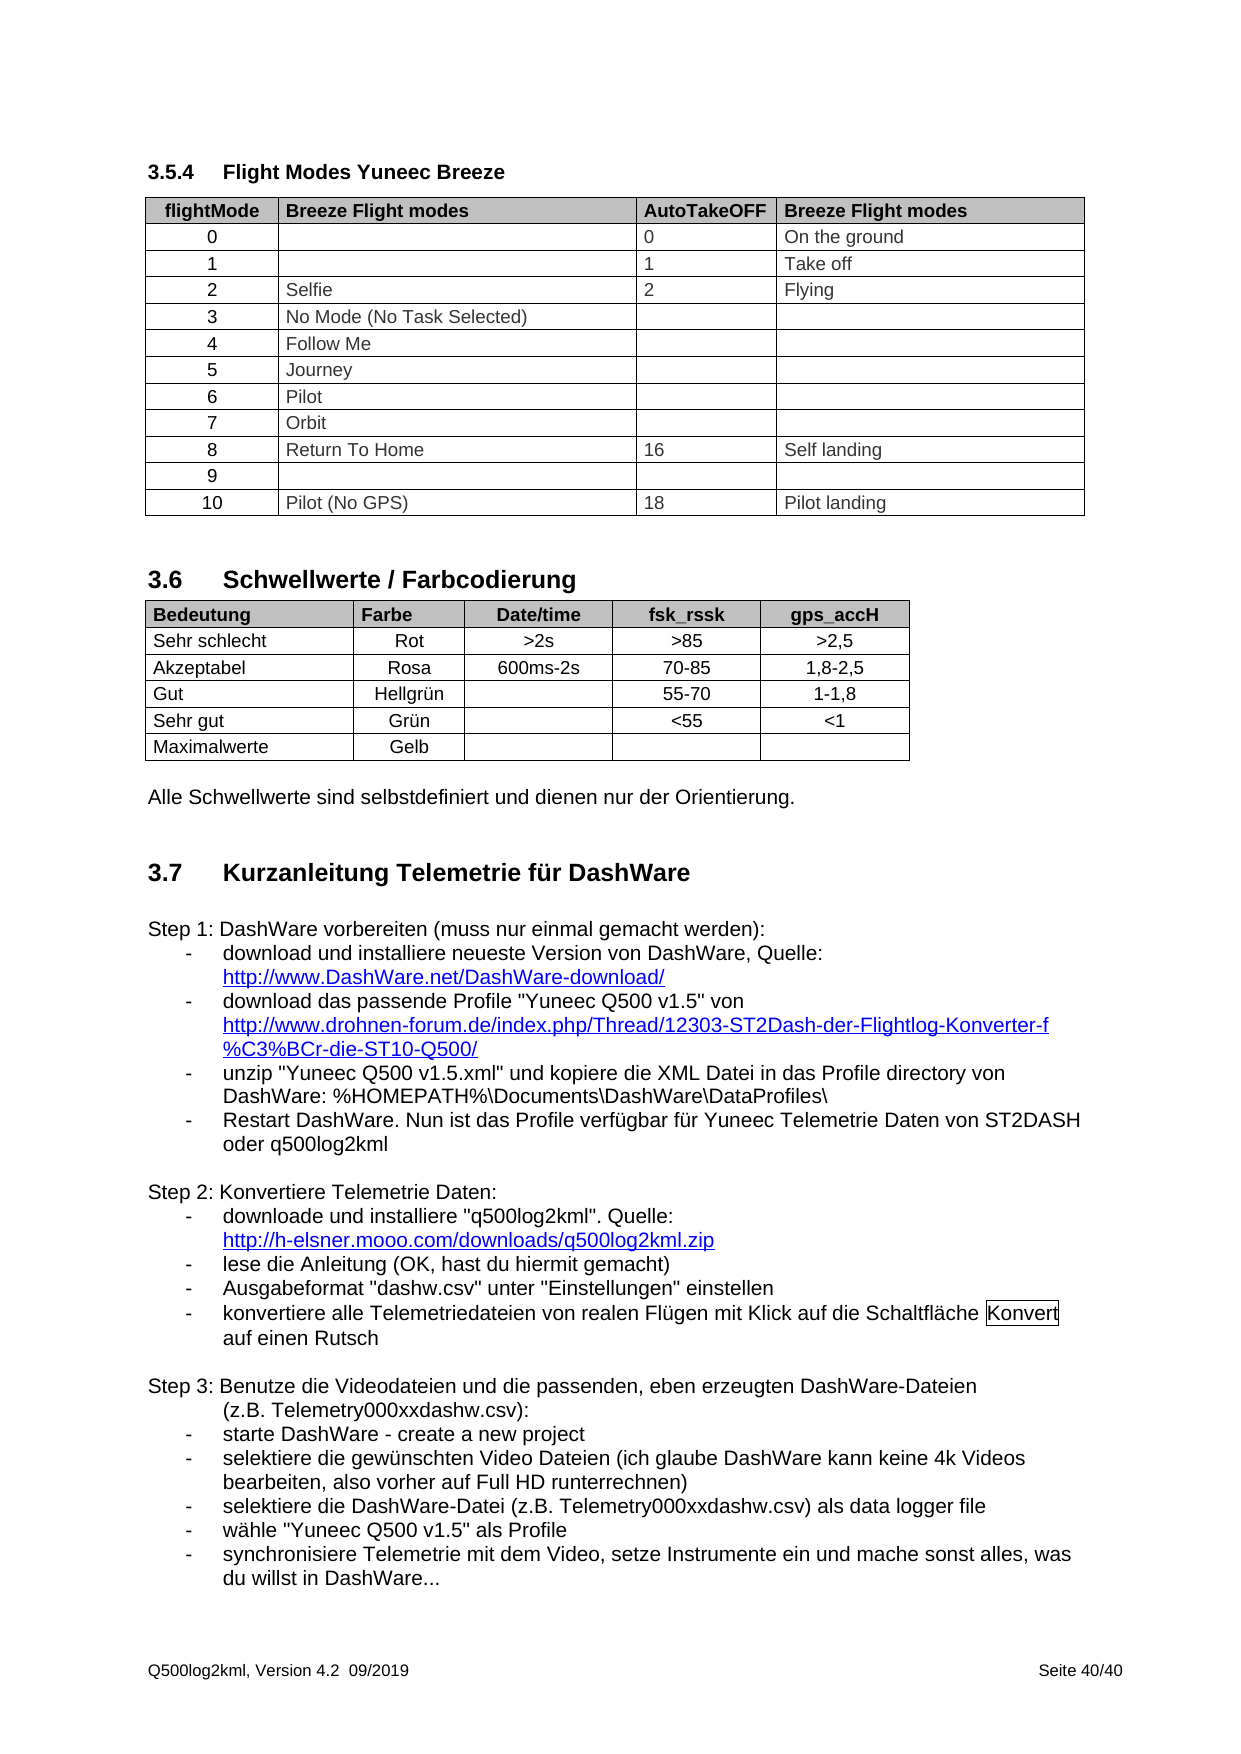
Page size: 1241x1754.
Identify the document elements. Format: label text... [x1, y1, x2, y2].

table_cell Return To Home [279, 437, 636, 462]
table_cell >2,5 [761, 628, 909, 653]
list Restart DashWare. Nun ist das Profile verfügbar für Yuneec Telemetrie Daten von ST2DASH oder q500log2kml [185, 1108, 1093, 1156]
table_cell [637, 463, 776, 489]
table_cell Sehr schlecht [146, 628, 353, 653]
table_cell Akzeptabel [146, 655, 353, 680]
table_cell Orbit [279, 410, 636, 436]
table_header fsk_rssk [613, 601, 760, 627]
table_cell [637, 410, 776, 436]
table_cell Gelb [354, 734, 464, 760]
table_cell 4 [146, 330, 278, 356]
table_cell 600ms-2s [465, 655, 612, 680]
table_cell 2 [637, 277, 776, 303]
table_cell Take off [777, 251, 1084, 276]
table_cell Pilot landing [777, 490, 1084, 515]
table_cell 1,8-2,5 [761, 655, 909, 680]
table_cell [637, 384, 776, 409]
table_cell Maximalwerte [146, 734, 353, 760]
list unzip "Yuneec Q500 v1.5.xml" und kopiere die XML Datei in das Profile directory von DashWare: %HOMEPATH%\Documents\DashWare\DataProfiles\ [185, 1060, 1093, 1108]
table_cell 2 [146, 277, 278, 303]
table_cell 1-1,8 [761, 681, 909, 707]
text Step 3: Benutze die Videodateien und die passenden, eben erzeugten DashWare-Dateien (z.B. Telemetry000xxdashw.csv): [148, 1374, 1093, 1422]
table_cell Follow Me [279, 330, 636, 356]
table_cell Flying [777, 277, 1084, 303]
table_cell [761, 734, 909, 760]
table_cell Sehr gut [146, 708, 353, 733]
table_header flightMode [146, 198, 278, 223]
table_cell 0 [637, 224, 776, 250]
table_cell [613, 734, 760, 760]
table_cell Hellgrün [354, 681, 464, 707]
table_header gps_accH [761, 601, 909, 627]
table_header Date/time [465, 601, 612, 627]
table_cell [279, 251, 636, 276]
table_cell [637, 357, 776, 382]
table_cell 5 [146, 357, 278, 382]
table_cell On the ground [777, 224, 1084, 250]
table_cell 1 [146, 251, 278, 276]
subtitle Flight Modes Yuneec Breeze [148, 160, 1093, 184]
table_cell <55 [613, 708, 760, 733]
table_cell [465, 708, 612, 733]
table_cell Selfie [279, 277, 636, 303]
table_cell Gut [146, 681, 353, 707]
list konvertiere alle Telemetriedateien von realen Flügen mit Klick auf die Schaltfläche Konvert auf einen Rutsch [185, 1300, 1093, 1350]
table_cell 10 [146, 490, 278, 515]
table_header Breeze Flight modes [279, 198, 636, 223]
table_cell 6 [146, 384, 278, 409]
list wähle "Yuneec Q500 v1.5" als Profile [185, 1518, 1093, 1542]
table_cell No Mode (No Task Selected) [279, 304, 636, 329]
table_header AutoTakeOFF [637, 198, 776, 223]
table_cell 3 [146, 304, 278, 329]
table_cell 70-85 [613, 655, 760, 680]
table_cell Pilot [279, 384, 636, 409]
text Alle Schwellwerte sind selbstdefiniert und dienen nur der Orientierung. [148, 785, 1093, 809]
table_header Bedeutung [146, 601, 353, 627]
table_cell [777, 330, 1084, 356]
list Ausgabeformat "dashw.csv" unter "Einstellungen" einstellen [185, 1276, 1093, 1300]
table_cell 16 [637, 437, 776, 462]
list selektiere die DashWare-Datei (z.B. Telemetry000xxdashw.csv) als data logger file [185, 1494, 1093, 1518]
table_cell 7 [146, 410, 278, 436]
table_cell Self landing [777, 437, 1084, 462]
table_cell >85 [613, 628, 760, 653]
table_header Breeze Flight modes [777, 198, 1084, 223]
list synchronisiere Telemetrie mit dem Video, setze Instrumente ein und mache sonst alles, was du willst in DashWare... [185, 1542, 1093, 1589]
text Step 1: DashWare vorbereiten (muss nur einmal gemacht werden): [148, 917, 1093, 941]
table_cell [465, 734, 612, 760]
table_cell [465, 681, 612, 707]
table_cell [777, 357, 1084, 382]
table_cell 8 [146, 437, 278, 462]
table_cell [777, 463, 1084, 489]
list lese die Anleitung (OK, hast du hiermit gemacht) [185, 1252, 1093, 1276]
list download und installiere neueste Version von DashWare, Quelle: http://www.DashWare.net/DashWare-download/ [185, 941, 1093, 988]
table_header Farbe [354, 601, 464, 627]
list downloade und installiere "q500log2kml". Quelle: http://h-elsner.mooo.com/downloads/q500log2kml.zip [185, 1204, 1093, 1252]
list download das passende Profile "Yuneec Q500 v1.5" von http://www.drohnen-forum.de/index.php/Thread/12303-ST2Dash-der-Flightlog-Konverter-f%C3%BCr-die-ST10-Q500/ [185, 988, 1093, 1060]
table_cell 0 [146, 224, 278, 250]
table_cell [777, 304, 1084, 329]
subtitle Kurzanleitung Telemetrie für DashWare [148, 858, 1093, 886]
table_cell >2s [465, 628, 612, 653]
table_cell Rot [354, 628, 464, 653]
subtitle Schwellwerte / Farbcodierung [148, 565, 1093, 594]
list selektiere die gewünschten Video Dateien (ich glaube DashWare kann keine 4k Videos bearbeiten, also vorher auf Full HD runterrechnen) [185, 1446, 1093, 1494]
table_cell [279, 224, 636, 250]
table_cell Journey [279, 357, 636, 382]
table_cell Grün [354, 708, 464, 733]
list starte DashWare - create a new project [185, 1422, 1093, 1446]
table_cell 55-70 [613, 681, 760, 707]
table_cell Pilot (No GPS) [279, 490, 636, 515]
table_cell 1 [637, 251, 776, 276]
table_cell [637, 304, 776, 329]
table_cell <1 [761, 708, 909, 733]
table_cell 9 [146, 463, 278, 489]
table_cell [279, 463, 636, 489]
table_cell 18 [637, 490, 776, 515]
table_cell [637, 330, 776, 356]
table_cell Rosa [354, 655, 464, 680]
table_cell [777, 410, 1084, 436]
text Step 2: Konvertiere Telemetrie Daten: [148, 1180, 1093, 1204]
table_cell [777, 384, 1084, 409]
